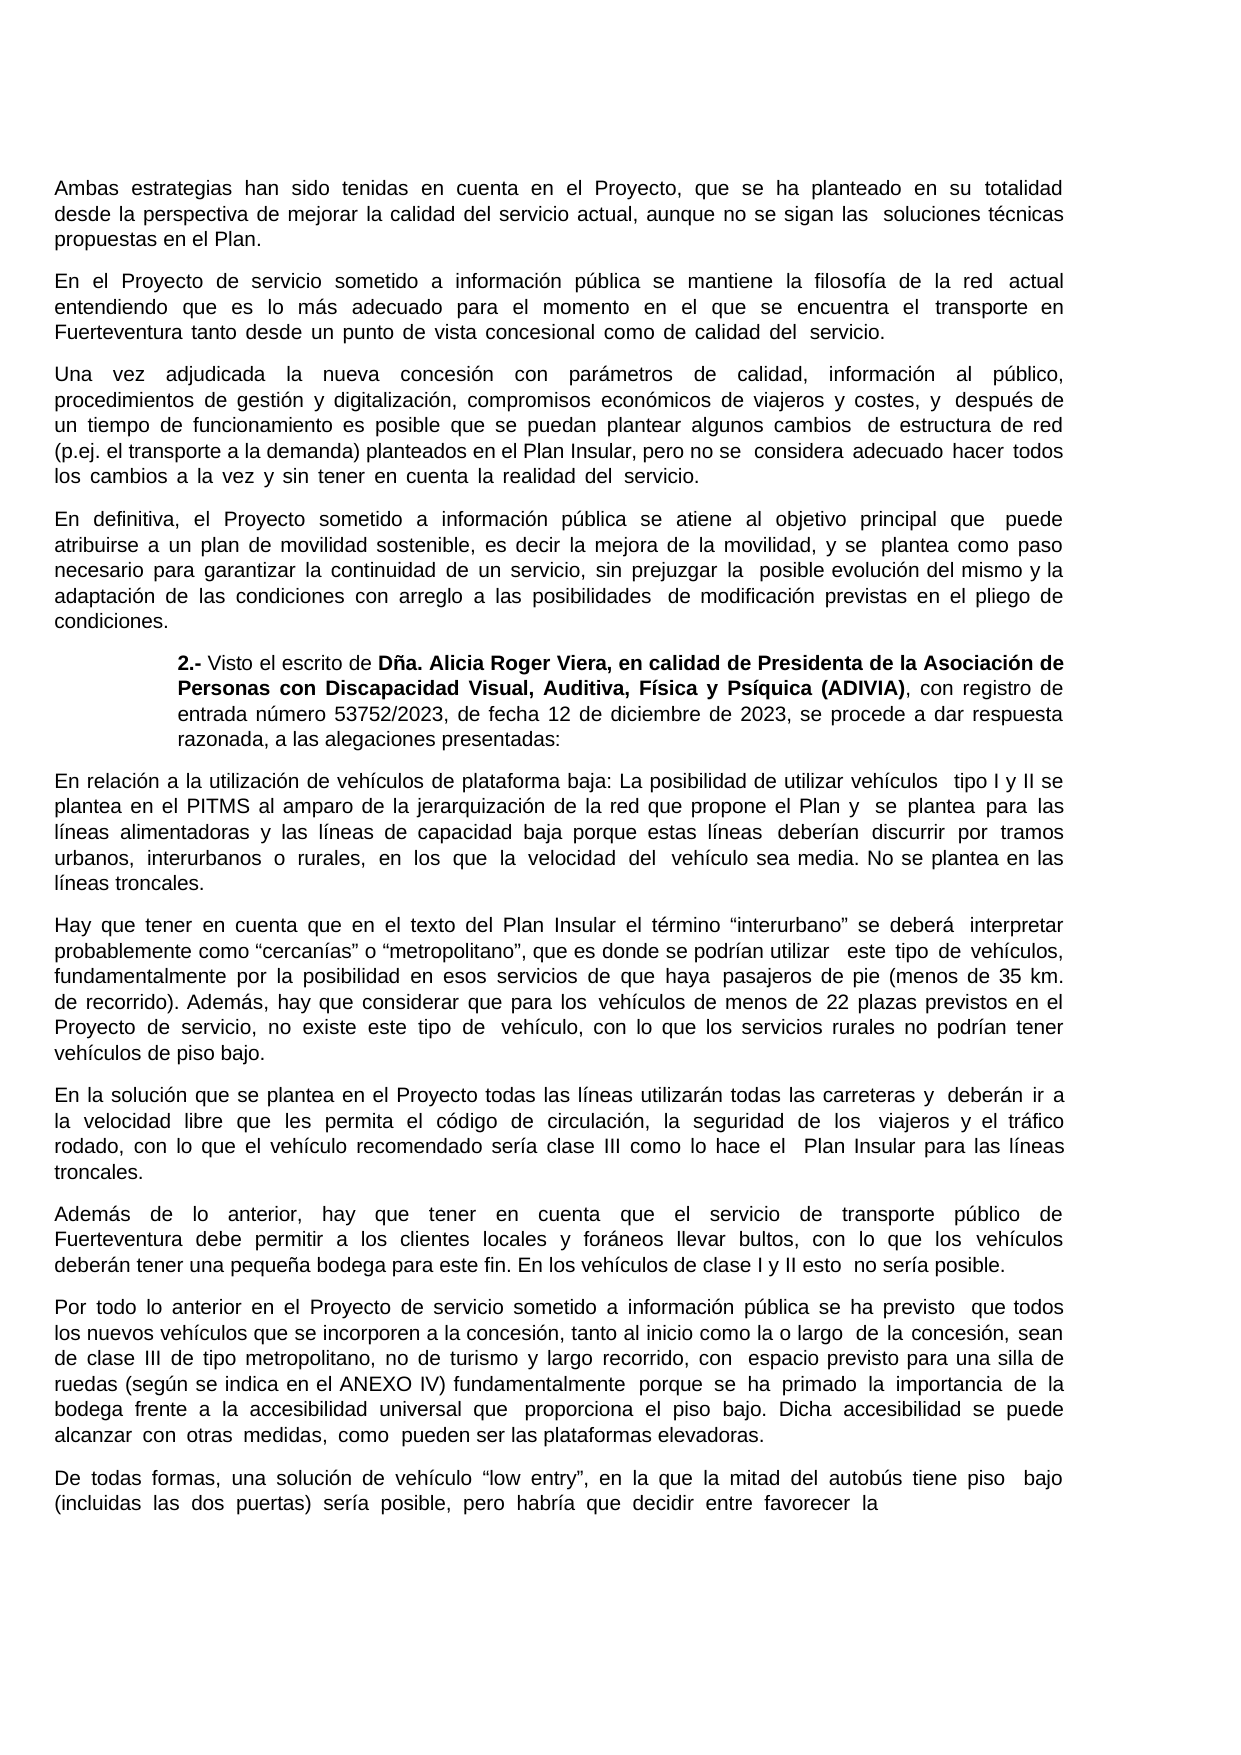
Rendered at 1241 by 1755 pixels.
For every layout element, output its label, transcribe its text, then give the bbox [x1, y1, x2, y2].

text En la solución que se plantea en el Proyecto todas las líneas utilizarán todas las carreteras y deberán ir a la velocidad libre que les permita el código de circulación, la seguridad de los viajeros y el tráfico rodado, con lo que el vehículo recomendado sería clase III como lo hace el Plan Insular para las líneas troncales. [54, 1083, 1064, 1183]
text Una vez adjudicada la nueva concesión con parámetros de calidad, información al público, procedimientos de gestión y digitalización, compromisos económicos de viajeros y costes, y después de un tiempo de funcionamiento es posible que se puedan plantear algunos cambios de estructura de red (p.ej. el transporte a la demanda) planteados en el Plan Insular, pero no se considera adecuado hacer todos los cambios a la vez y sin tener en cuenta la realidad del servicio. [54, 362, 1064, 488]
text 2.- Visto el escrito de Dña. Alicia Roger Viera, en calidad de Presidenta de la Asociación de Personas con Discapacidad Visual, Auditiva, Física y Psíquica (ADIVIA), con registro de entrada número 53752/2023, de fecha 12 de diciembre de 2023, se procede a dar respuesta razonada, a las alegaciones presentadas: [177, 651, 1064, 751]
text Ambas estrategias han sido tenidas en cuenta en el Proyecto, que se ha planteado en su totalidad desde la perspectiva de mejorar la calidad del servicio actual, aunque no se sigan las soluciones técnicas propuestas en el Plan. [54, 176, 1064, 251]
text Hay que tener en cuenta que en el texto del Plan Insular el término “interurbano” se deberá interpretar probablemente como “cercanías” o “metropolitano”, que es donde se podrían utilizar este tipo de vehículos, fundamentalmente por la posibilidad en esos servicios de que haya pasajeros de pie (menos de 35 km. de recorrido). Además, hay que considerar que para los vehículos de menos de 22 plazas previstos en el Proyecto de servicio, no existe este tipo de vehículo, con lo que los servicios rurales no podrían tener vehículos de piso bajo. [54, 913, 1064, 1065]
text Además de lo anterior, hay que tener en cuenta que el servicio de transporte público de Fuerteventura debe permitir a los clientes locales y foráneos llevar bultos, con lo que los vehículos deberán tener una pequeña bodega para este fin. En los vehículos de clase I y II esto no sería posible. [54, 1202, 1064, 1277]
text De todas formas, una solución de vehículo “low entry”, en la que la mitad del autobús tiene piso bajo (incluidas las dos puertas) sería posible, pero habría que decidir entre favorecer la [54, 1465, 1064, 1515]
text En el Proyecto de servicio sometido a información pública se mantiene la filosofía de la red actual entendiendo que es lo más adecuado para el momento en el que se encuentra el transporte en Fuerteventura tanto desde un punto de vista concesional como de calidad del servicio. [54, 269, 1064, 344]
text En relación a la utilización de vehículos de plataforma baja: La posibilidad de utilizar vehículos tipo I y II se plantea en el PITMS al amparo de la jerarquización de la red que propone el Plan y se plantea para las líneas alimentadoras y las líneas de capacidad baja porque estas líneas deberían discurrir por tramos urbanos, interurbanos o rurales, en los que la velocidad del vehículo sea media. No se plantea en las líneas troncales. [54, 769, 1064, 895]
text En definitiva, el Proyecto sometido a información pública se atiene al objetivo principal que puede atribuirse a un plan de movilidad sostenible, es decir la mejora de la movilidad, y se plantea como paso necesario para garantizar la continuidad de un servicio, sin prejuzgar la posible evolución del mismo y la adaptación de las condiciones con arreglo a las posibilidades de modificación previstas en el pliego de condiciones. [54, 507, 1064, 633]
text Por todo lo anterior en el Proyecto de servicio sometido a información pública se ha previsto que todos los nuevos vehículos que se incorporen a la concesión, tanto al inicio como la o largo de la concesión, sean de clase III de tipo metropolitano, no de turismo y largo recorrido, con espacio previsto para una silla de ruedas (según se indica en el ANEXO IV) fundamentalmente porque se ha primado la importancia de la bodega frente a la accesibilidad universal que proporciona el piso bajo. Dicha accesibilidad se puede alcanzar con otras medidas, como pueden ser las plataformas elevadoras. [54, 1295, 1064, 1447]
